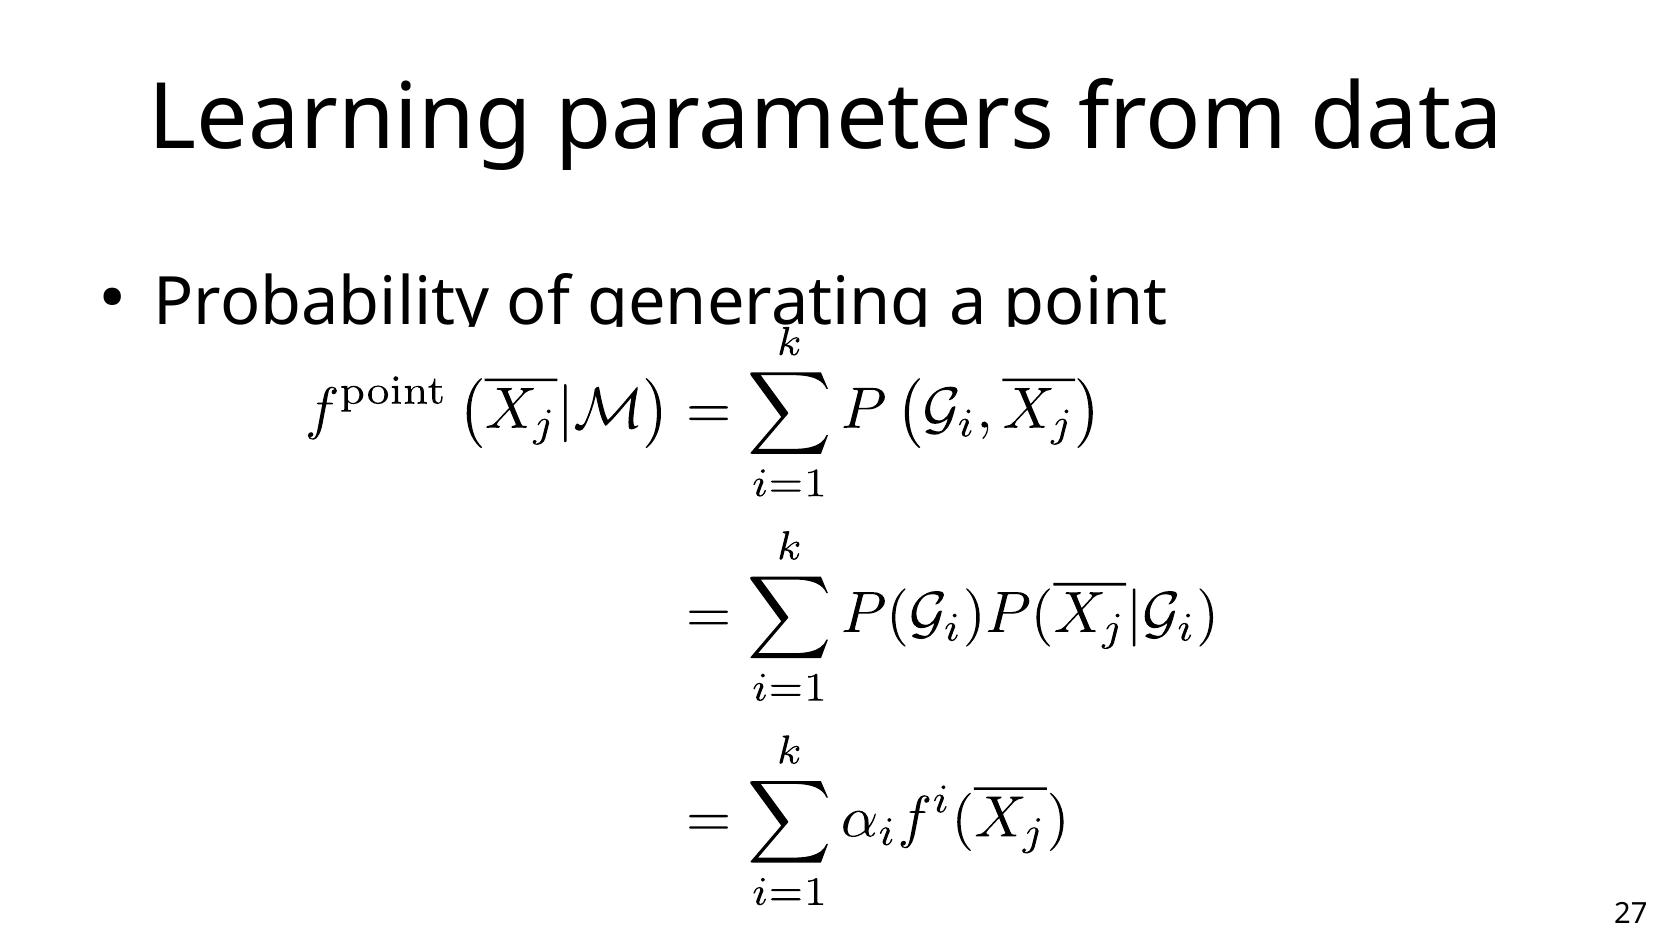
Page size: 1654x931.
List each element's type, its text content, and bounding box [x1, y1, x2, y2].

list Probability of generating a point [82, 253, 1571, 793]
text_box [304, 326, 1219, 906]
title Learning parameters from data [4, 1, 1650, 226]
